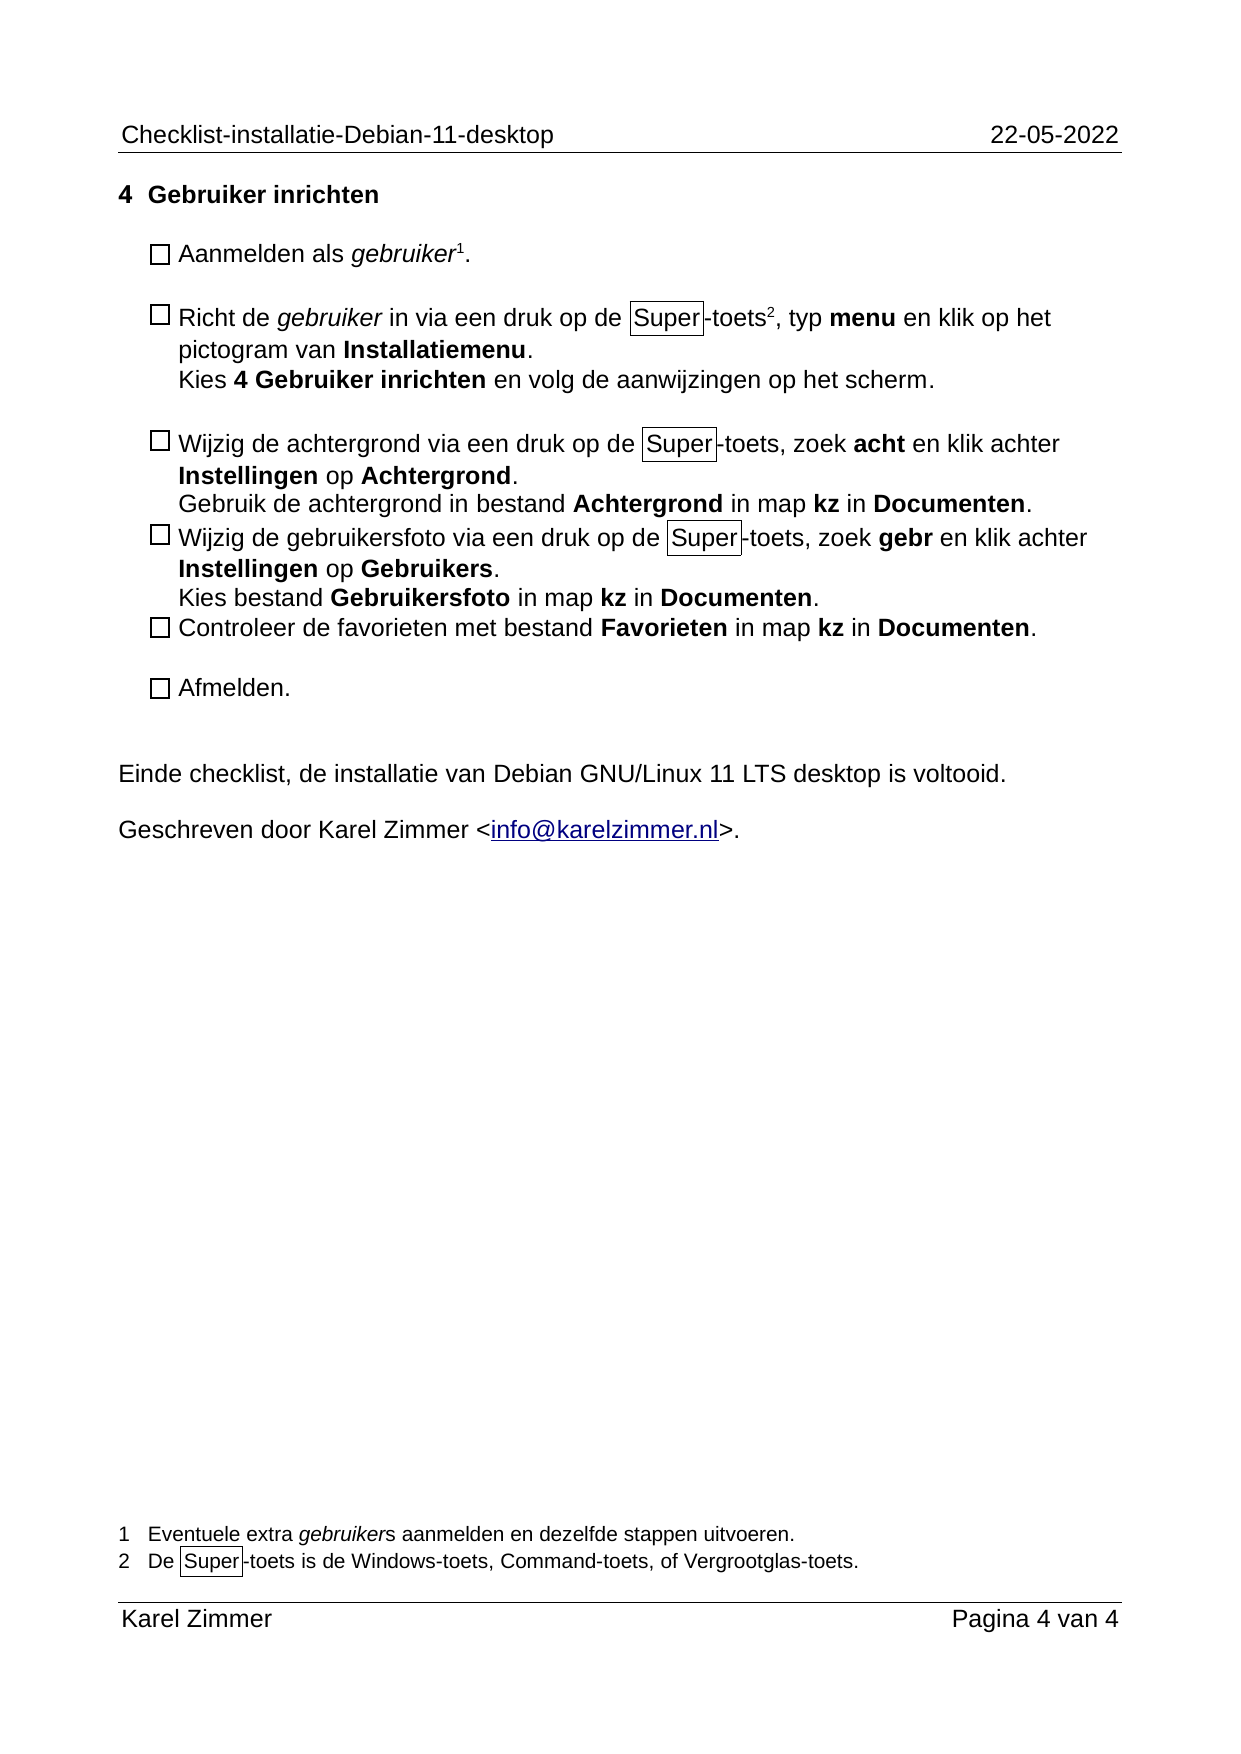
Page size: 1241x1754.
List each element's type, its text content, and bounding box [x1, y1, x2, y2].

table_cell [141, 426, 177, 519]
table_cell Richt de gebruiker in via een druk op de Super-toets, typ menu en klik op het pictogram van Installatiemenu. [177, 300, 1122, 365]
table_cell [141, 519, 177, 613]
table_header [141, 239, 177, 269]
table_cell Kies 4 Gebruiker inrichten en volg de aanwijzingen op het scherm. [177, 365, 1122, 395]
table_cell Controleer de favorieten met bestand Favorieten in map kz in Documenten. [177, 613, 1122, 643]
table_cell [141, 395, 177, 426]
table_cell [141, 300, 177, 365]
table_cell [177, 395, 1122, 426]
table_header Aanmelden als gebruiker. [177, 239, 1122, 269]
table_cell [141, 365, 177, 395]
table_cell [141, 613, 177, 643]
table_cell Wijzig de gebruikersfoto via een druk op de Super-toets, zoek gebr en klik achter Instellingen op Gebruikers. Kies bestand Gebruikersfoto in map kz in Documenten. [177, 519, 1122, 613]
list Gebruiker inrichten [118, 177, 1122, 211]
text Einde checklist, de installatie van Debian GNU/Linux 11 LTS desktop is voltooid. [118, 759, 1122, 788]
table_cell Wijzig de achtergrond via een druk op de Super-toets, zoek acht en klik achter Instellingen op Achtergrond. Gebruik de achtergrond in bestand Achtergrond in map kz in Documenten. [177, 426, 1122, 519]
table_cell [141, 643, 177, 673]
table_cell [141, 269, 177, 300]
text Geschreven door Karel Zimmer <info@karelzimmer.nl>. [118, 816, 1122, 844]
table_cell Afmelden. [177, 673, 1122, 703]
table_cell [177, 269, 1122, 300]
table_cell [177, 643, 1122, 673]
table_cell [141, 673, 177, 703]
